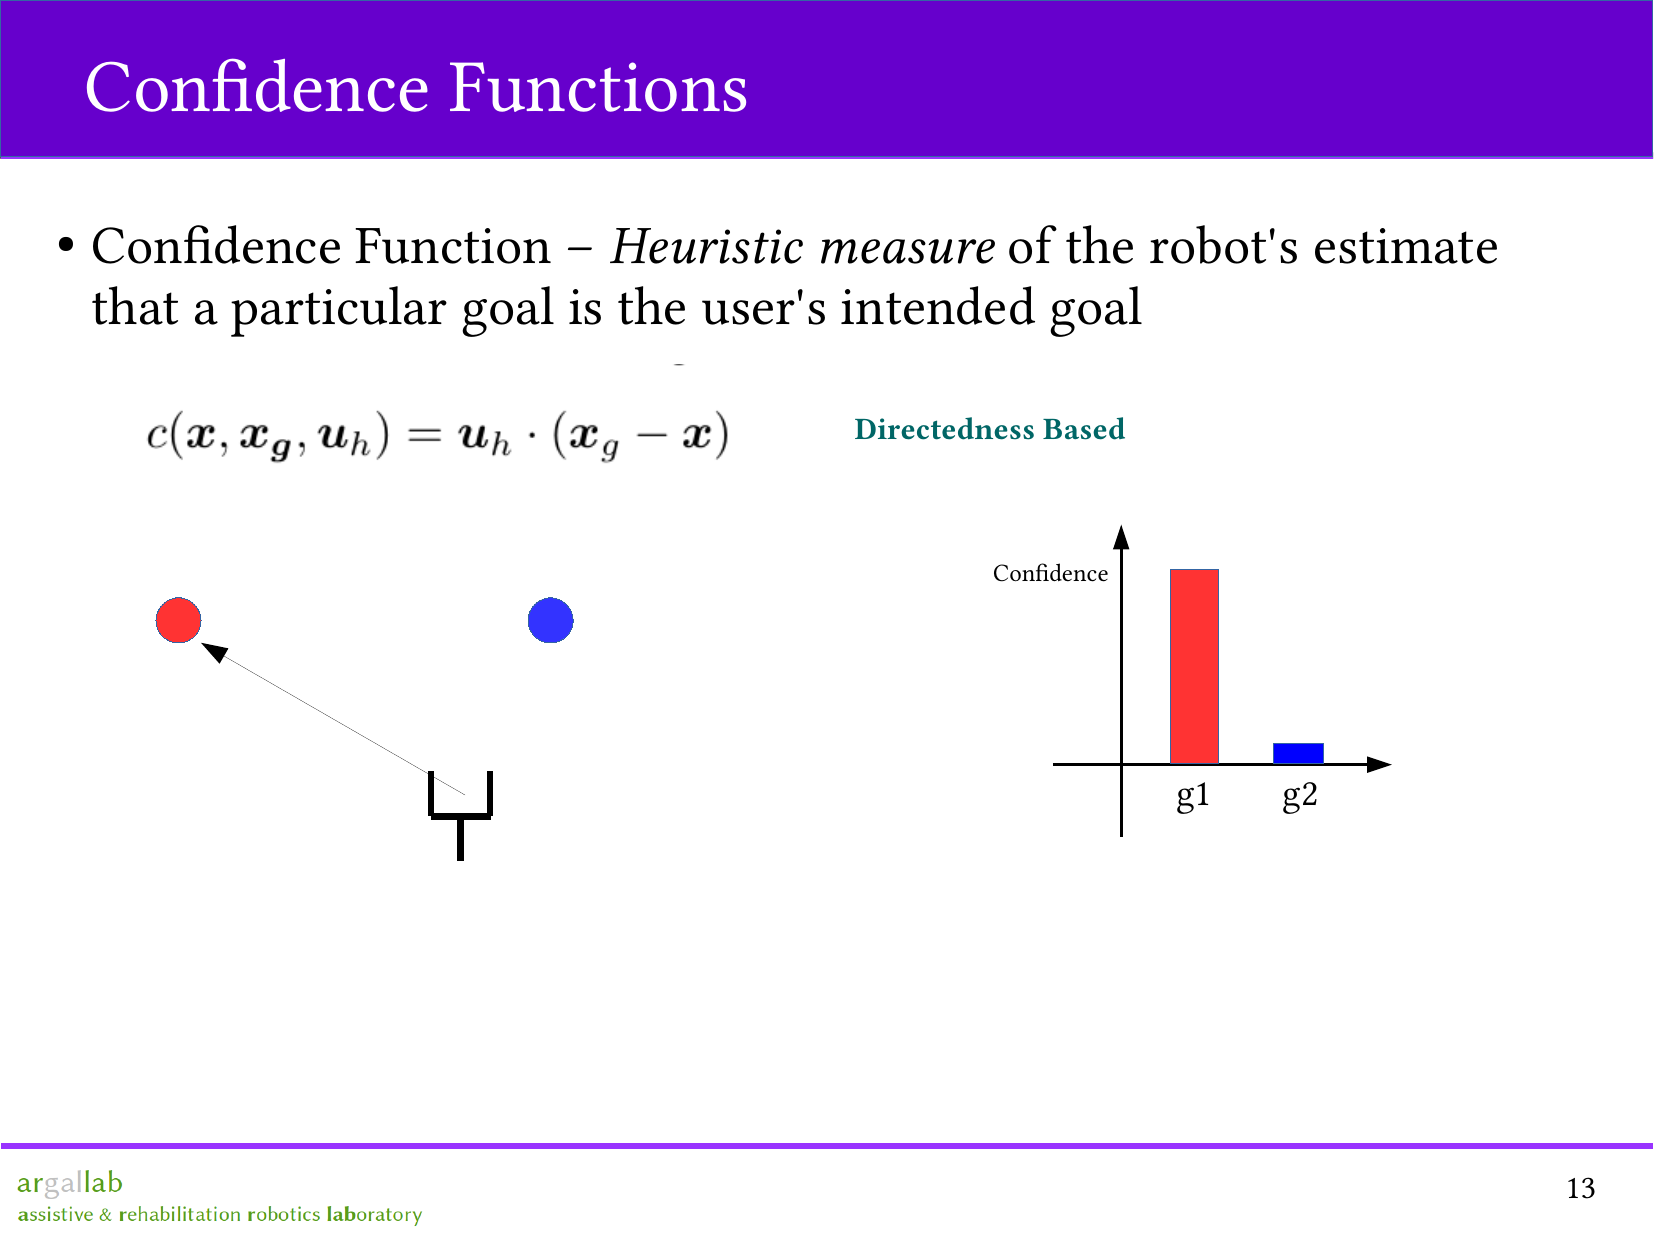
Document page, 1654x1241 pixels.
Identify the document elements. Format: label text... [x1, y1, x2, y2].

text_box g2 [1267, 764, 1334, 823]
text_box [1170, 744, 1219, 764]
text_box [1273, 744, 1324, 764]
text_box g1 [1161, 764, 1228, 823]
picture [1, 1152, 434, 1237]
text_box Confidence Function – Heuristic measure of the robot's estimate that a particular goal is the user's intended goal [41, 207, 1605, 744]
text_box Confidence Functions [69, 36, 1621, 138]
